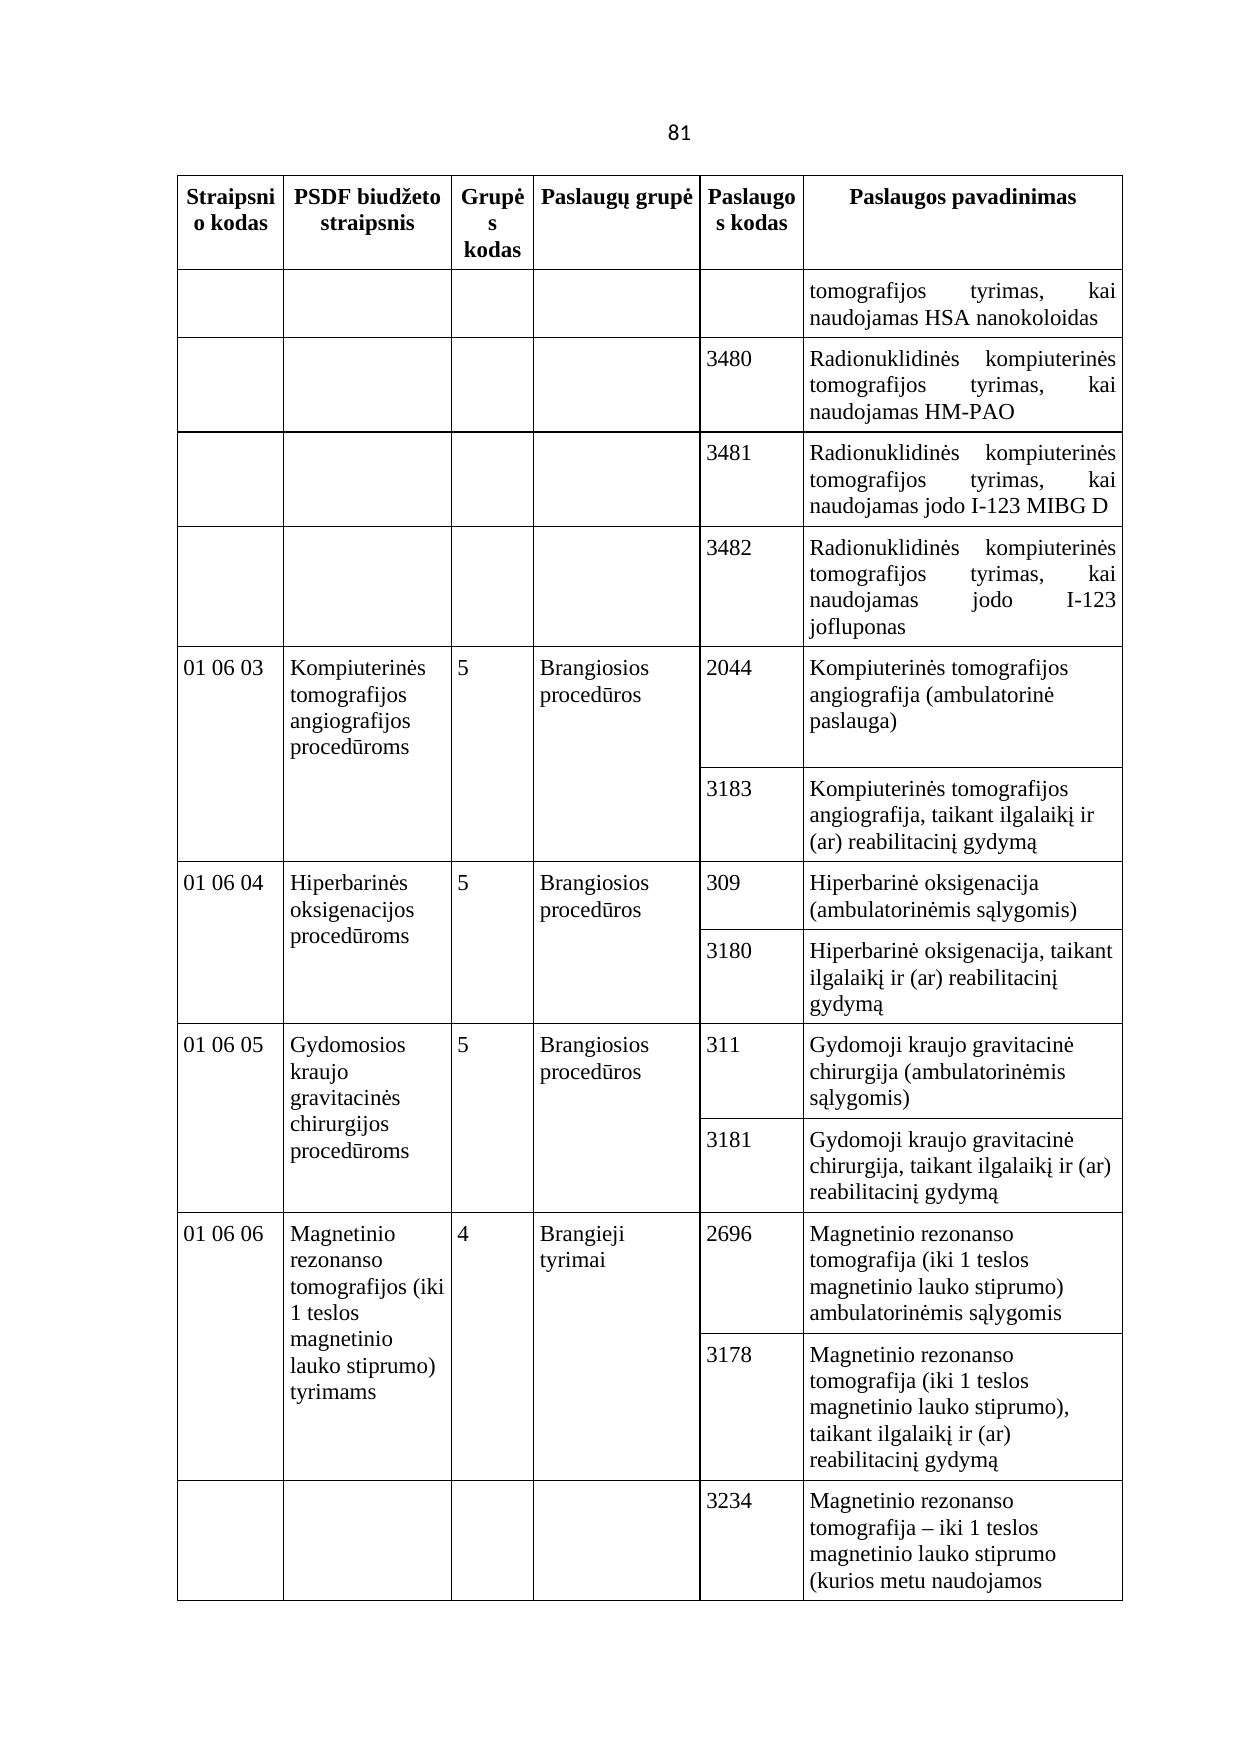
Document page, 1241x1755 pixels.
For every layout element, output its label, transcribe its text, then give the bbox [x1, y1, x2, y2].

table_cell Brangiosios procedūros [534, 862, 699, 929]
table_header Straipsnio kodas [178, 176, 283, 269]
table_cell [452, 929, 533, 1023]
table_cell Brangieji tyrimai [534, 1213, 699, 1332]
table_cell [284, 527, 451, 646]
table_header Paslaugų grupė [534, 176, 699, 269]
table_cell Gydomoji kraujo gravitacinė chirurgija (ambulatorinėmis sąlygomis) [804, 1024, 1122, 1118]
table_cell [284, 270, 451, 337]
table_cell [534, 767, 699, 861]
table_cell Magnetinio rezonanso tomografijos (iki 1 teslos magnetinio lauko stiprumo) tyrimams [284, 1213, 451, 1479]
table_header Paslaugos pavadinimas [804, 176, 1122, 269]
table_cell Kompiuterinės tomografijos angiografija, taikant ilgalaikį ir (ar) reabilitacinį gydymą [804, 768, 1122, 861]
table_cell Hiperbarinės oksigenacijos procedūroms [284, 862, 451, 1023]
table_header Paslaugos kodas [701, 176, 803, 269]
table_cell Magnetinio rezonanso tomografija (iki 1 teslos magnetinio lauko stiprumo), taikant ilgalaikį ir (ar) reabilitacinį gydymą [804, 1334, 1122, 1479]
table_cell [534, 338, 699, 431]
table_cell 3481 [701, 433, 803, 526]
table_cell [178, 270, 283, 337]
table_cell [452, 767, 533, 861]
table_cell [452, 270, 533, 337]
table_cell 3181 [701, 1119, 803, 1212]
table_cell Kompiuterinės tomografijos angiografijos procedūroms [284, 647, 451, 767]
table_header PSDF biudžeto straipsnis [284, 176, 451, 269]
table_cell Radionuklidinės kompiuterinės tomografijos tyrimas, kai naudojamas HM-PAO [804, 338, 1122, 431]
table_cell 2044 [701, 647, 803, 767]
table_cell [452, 338, 533, 431]
table_cell Brangiosios procedūros [534, 1024, 699, 1212]
table_cell 01 06 03 [178, 647, 283, 767]
table_cell [284, 767, 451, 861]
table_cell 3482 [701, 527, 803, 646]
table_cell [534, 1333, 699, 1479]
table_cell Magnetinio rezonanso tomografija (iki 1 teslos magnetinio lauko stiprumo) ambulatorinėmis sąlygomis [804, 1213, 1122, 1332]
table_cell [701, 270, 803, 337]
table_cell 01 06 05 [178, 1024, 283, 1118]
table_cell 4 [452, 1213, 533, 1332]
table_cell 2696 [701, 1213, 803, 1332]
table_cell Magnetinio rezonanso tomografija – iki 1 teslos magnetinio lauko stiprumo (kurios metu naudojamos [804, 1481, 1122, 1600]
table_cell [534, 929, 699, 1023]
table_cell 5 [452, 647, 533, 767]
table_cell [452, 433, 533, 526]
table_header Grupės kodas [452, 176, 533, 269]
table_cell [178, 1333, 283, 1479]
table_cell Kompiuterinės tomografijos angiografija (ambulatorinė paslauga) [804, 647, 1122, 767]
table_cell [452, 527, 533, 646]
table_cell Radionuklidinės kompiuterinės tomografijos tyrimas, kai naudojamas jodo I-123 jofluponas [804, 527, 1122, 646]
table_cell [178, 433, 283, 526]
table_cell [534, 527, 699, 646]
table_cell [452, 1118, 533, 1212]
table_cell 3180 [701, 930, 803, 1023]
table_cell [534, 1481, 699, 1600]
table_cell [178, 338, 283, 431]
table_cell Brangiosios procedūros [534, 647, 699, 767]
table_cell tomografijos tyrimas, kai naudojamas HSA nanokoloidas [804, 270, 1122, 337]
table_cell [178, 929, 283, 1023]
table_cell 01 06 04 [178, 862, 283, 929]
table_cell [284, 1481, 451, 1600]
table_cell [452, 1481, 533, 1600]
table_cell 3183 [701, 768, 803, 861]
table_cell Hiperbarinė oksigenacija, taikant ilgalaikį ir (ar) reabilitacinį gydymą [804, 930, 1122, 1023]
table_cell [178, 1118, 283, 1212]
table_cell Hiperbarinė oksigenacija (ambulatorinėmis sąlygomis) [804, 862, 1122, 929]
table_cell [534, 433, 699, 526]
table_cell 5 [452, 862, 533, 929]
table_cell [534, 270, 699, 337]
table_cell 01 06 06 [178, 1213, 283, 1332]
table_cell [284, 433, 451, 526]
table_cell 309 [701, 862, 803, 929]
table_cell [284, 338, 451, 431]
table_cell 5 [452, 1024, 533, 1118]
table_cell [178, 1481, 283, 1600]
table_cell 3480 [701, 338, 803, 431]
table_cell [178, 767, 283, 861]
table_cell Radionuklidinės kompiuterinės tomografijos tyrimas, kai naudojamas jodo I-123 MIBG D [804, 433, 1122, 526]
table_cell Gydomosios kraujo gravitacinės chirurgijos procedūroms [284, 1024, 451, 1212]
table_cell [178, 527, 283, 646]
table_cell 3178 [701, 1334, 803, 1479]
table_cell 311 [701, 1024, 803, 1118]
table_cell Gydomoji kraujo gravitacinė chirurgija, taikant ilgalaikį ir (ar) reabilitacinį gydymą [804, 1119, 1122, 1212]
table_cell 3234 [701, 1481, 803, 1600]
table_cell [452, 1333, 533, 1479]
